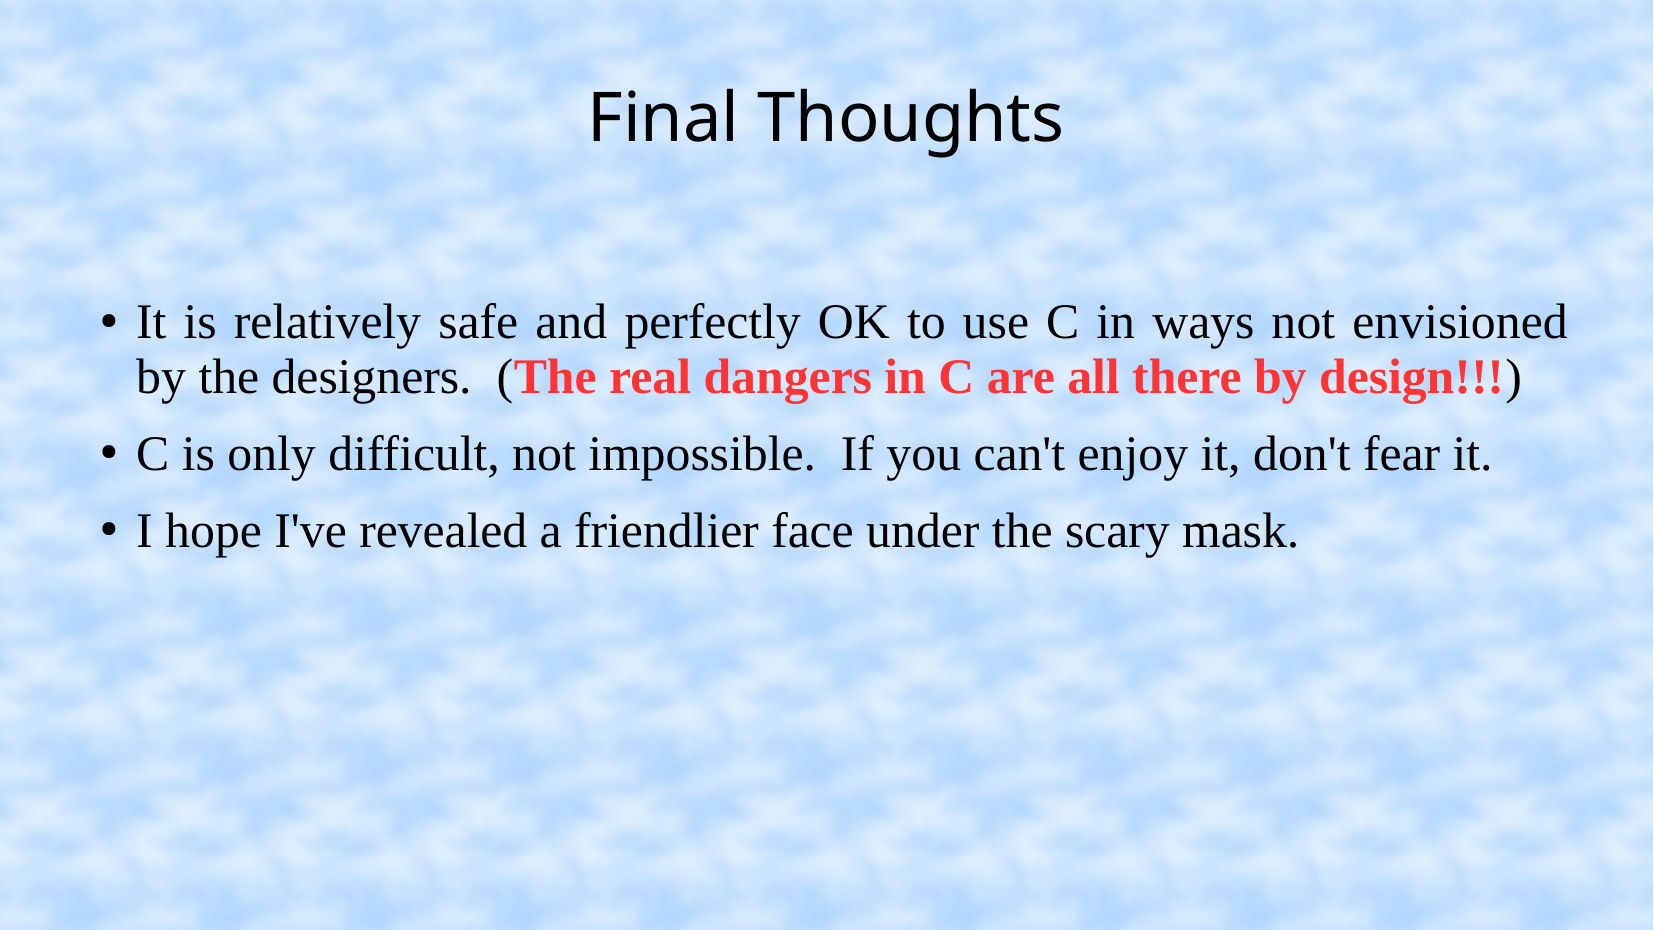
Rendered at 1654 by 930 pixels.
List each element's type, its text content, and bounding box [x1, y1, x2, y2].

picture [0, 0, 1654, 930]
list It is relatively safe and perfectly OK to use C in ways not envisioned by the designers. (The real dangers in C are all there by design!!!) C is only difficult, not impossible. If you can't enjoy it, don't fear it. I hope I've revealed a friendlier face under the scary mask. [82, 217, 1571, 841]
title Final Thoughts [82, 36, 1571, 193]
